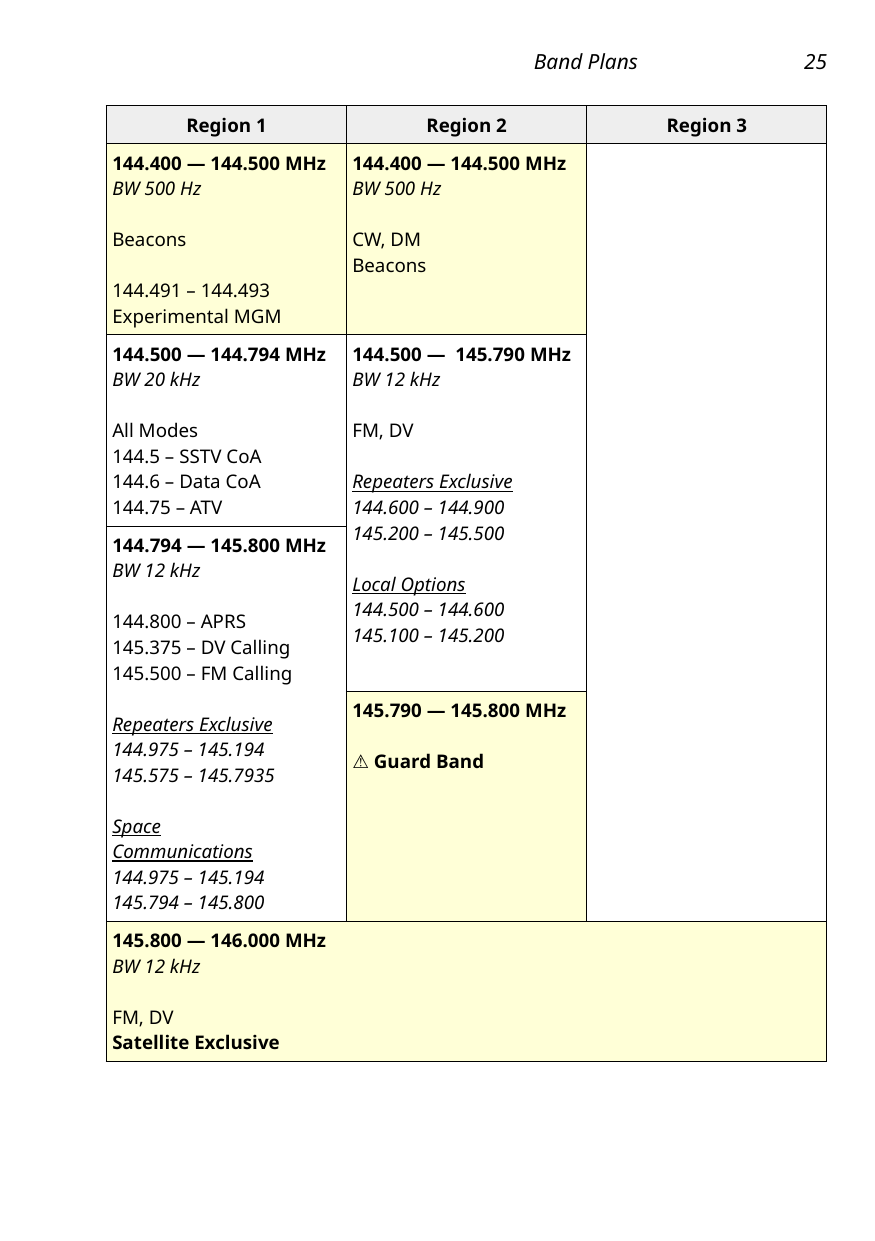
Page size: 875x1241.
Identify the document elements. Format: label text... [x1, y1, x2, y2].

table_cell 144.400 — 144.500 MHz BW 500 Hz Beacons 144.491 – 144.493 Experimental MGM [107, 144, 346, 334]
table_cell 144.500 — 144.794 MHz BW 20 kHz All Modes 144.5 – SSTV CoA 144.6 – Data CoA 144.75 – ATV [107, 335, 346, 526]
table_header Region 2 [347, 106, 586, 143]
table_cell 145.800 — 146.000 MHz BW 12 kHz FM, DV Satellite Exclusive [107, 922, 826, 1061]
table_cell 145.790 — 145.800 MHz ⚠ Guard Band [347, 692, 586, 921]
table_cell 144.500 — 145.790 MHz BW 12 kHz FM, DV Repeaters Exclusive 144.600 – 144.900 145.200 – 145.500 Local Options 144.500 – 144.600 145.100 – 145.200 [347, 335, 586, 691]
table_header Region 1 [107, 106, 346, 143]
table_cell 144.794 — 145.800 MHz BW 12 kHz 144.800 – APRS 145.375 – DV Calling 145.500 – FM Calling Repeaters Exclusive 144.975 – 145.194 145.575 – 145.7935 Space Communications 144.975 – 145.194 145.794 – 145.800 [107, 527, 346, 921]
table_cell 144.400 — 144.500 MHz BW 500 Hz CW, DM Beacons [347, 144, 586, 334]
table_header Region 3 [587, 106, 826, 143]
